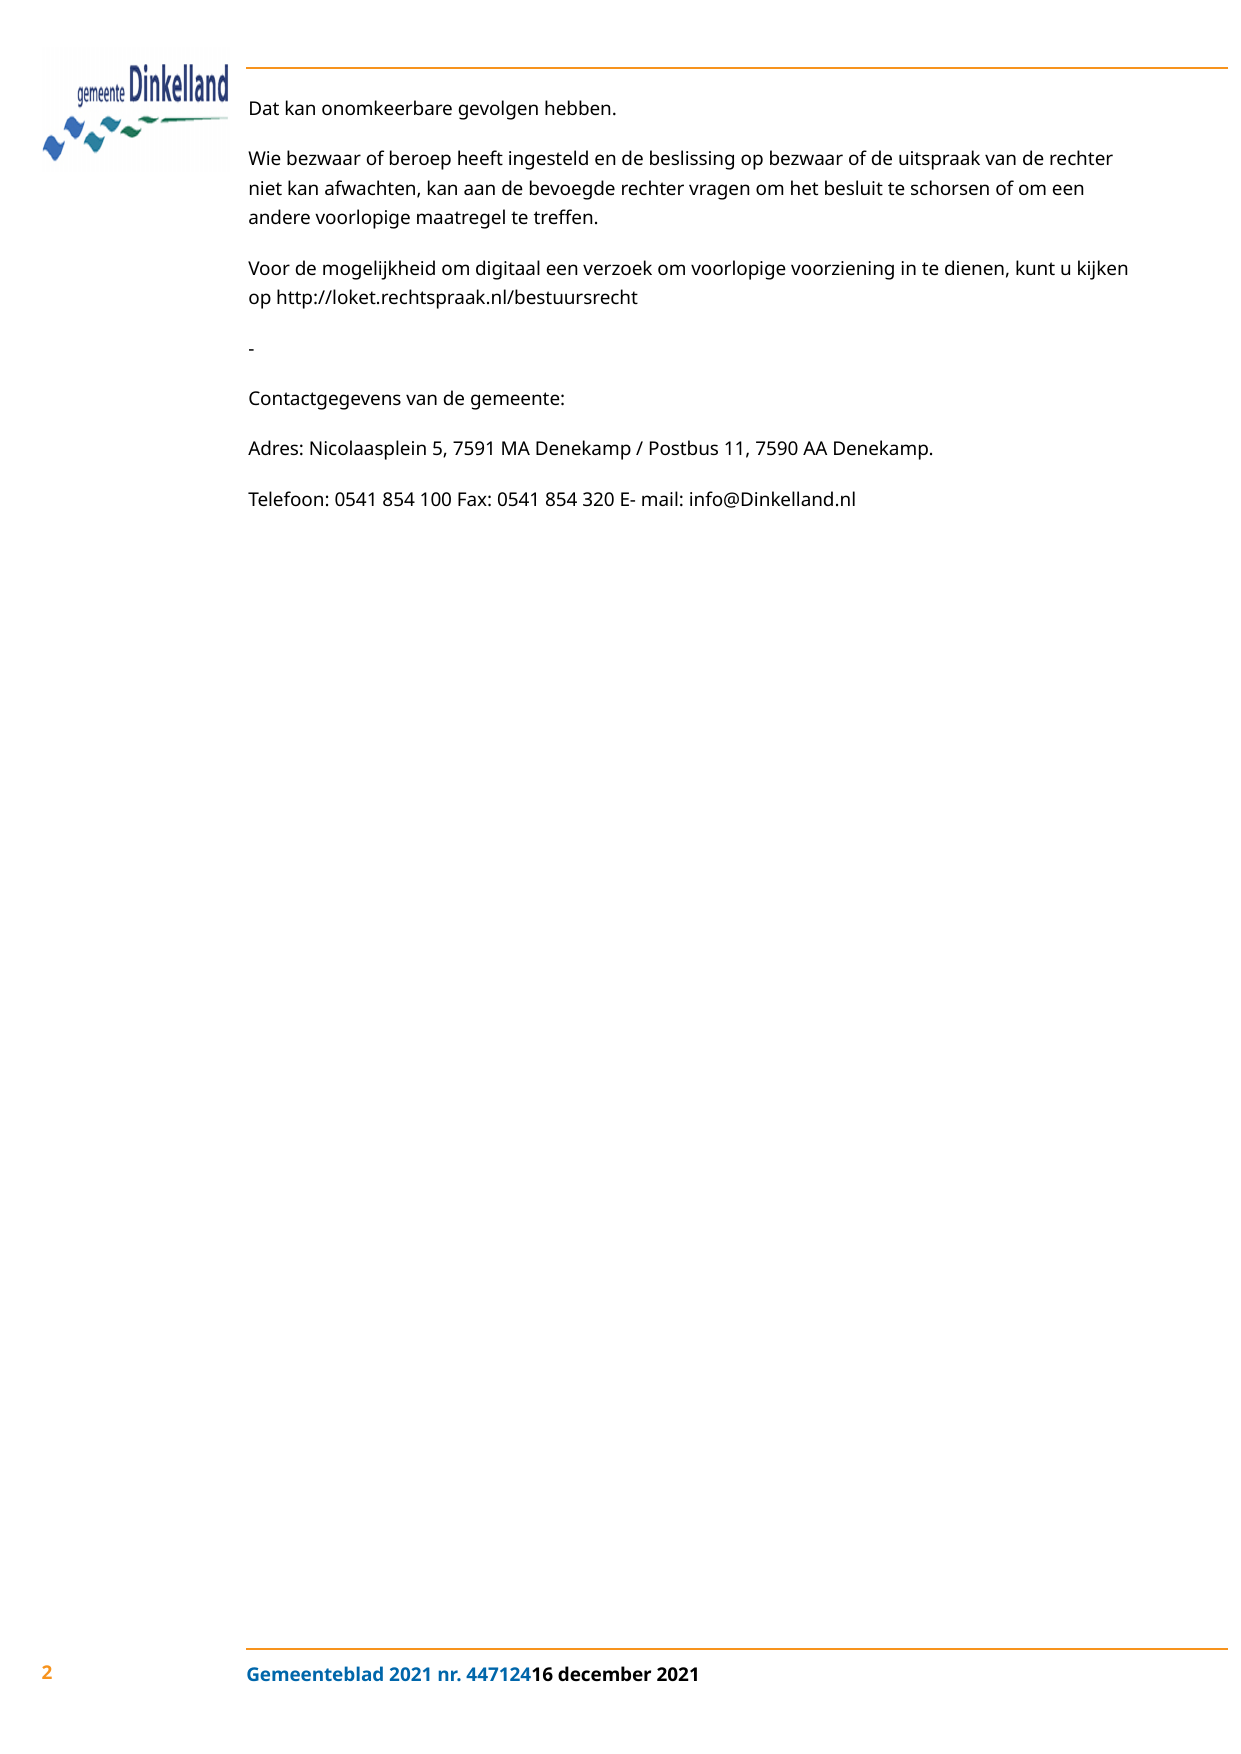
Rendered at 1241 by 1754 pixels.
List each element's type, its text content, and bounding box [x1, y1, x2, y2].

text Voor de mogelijkheid om digitaal een verzoek om voorlopige voorziening in te dienen, kunt u kijken op http://loket.rechtspraak.nl/bestuursrecht [248, 255, 1152, 310]
text Contactgegevens van de gemeente: [248, 385, 1152, 411]
text Telefoon: 0541 854 100 Fax: 0541 854 320 E- mail: info@Dinkelland.nl [248, 486, 1152, 512]
text Adres: Nicolaasplein 5, 7591 MA Denekamp / Postbus 11, 7590 AA Denekamp. [248, 436, 1152, 461]
picture [41, 47, 231, 172]
text Wie bezwaar of beroep heeft ingesteld en de beslissing op bezwaar of de uitspraak van de rechter niet kan afwachten, kan aan de bevoegde rechter vragen om het besluit te schorsen of om een andere voorlopige maatregel te treffen. [248, 145, 1152, 230]
text Dat kan onomkeerbare gevolgen hebben. [248, 95, 1152, 121]
text - [248, 335, 1152, 361]
